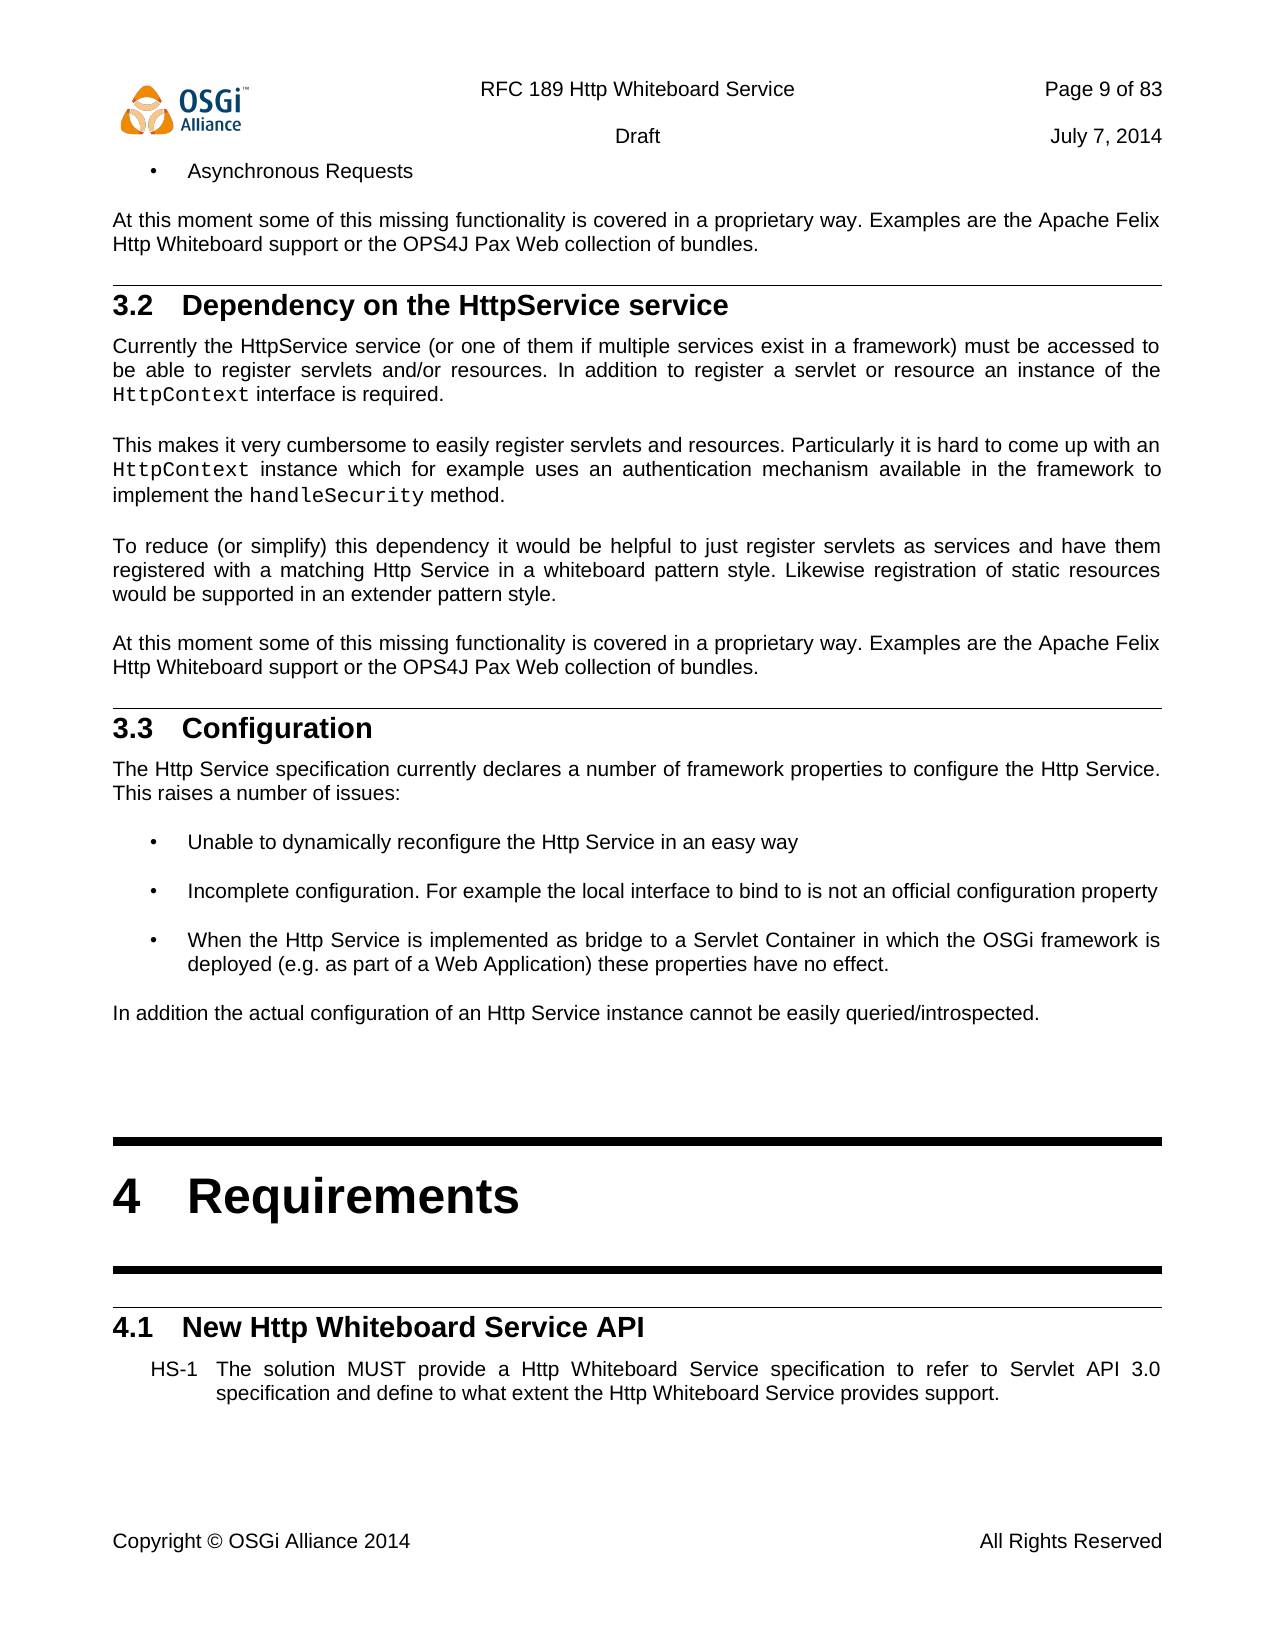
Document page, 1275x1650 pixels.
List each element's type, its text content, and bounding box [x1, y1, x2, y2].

text This makes it very cumbersome to easily register servlets and resources. Particularly it is hard to come up with an HttpContext instance which for example uses an authentication mechanism available in the framework to implement the handleSecurity method. [112, 433, 1162, 509]
text At this moment some of this missing functionality is covered in a proprietary way. Examples are the Apache Felix Http Whiteboard support or the OPS4J Pax Web collection of bundles. [112, 208, 1162, 256]
list Unable to dynamically reconfigure the Http Service in an easy way [150, 830, 1162, 854]
text The Http Service specification currently declares a number of framework properties to configure the Http Service. This raises a number of issues: [112, 757, 1162, 805]
subtitle Requirements [112, 1138, 1162, 1274]
text At this moment some of this missing functionality is covered in a proprietary way. Examples are the Apache Felix Http Whiteboard support or the OPS4J Pax Web collection of bundles. [112, 631, 1162, 678]
text To reduce (or simplify) this dependency it would be helpful to just register servlets as services and have them registered with a matching Http Service in a whiteboard pattern style. Likewise registration of static resources would be supported in an extender pattern style. [112, 534, 1162, 606]
subtitle Configuration [112, 709, 1162, 744]
subtitle New Http Whiteboard Service API [112, 1308, 1162, 1344]
list The solution MUST provide a Http Whiteboard Service specification to refer to Servlet API 3.0 specification and define to what extent the Http Whiteboard Service provides support. [150, 1356, 1162, 1404]
picture [113, 78, 257, 142]
list Asynchronous Requests [150, 159, 1162, 183]
subtitle Dependency on the HttpService service [112, 286, 1162, 322]
text In addition the actual configuration of an Http Service instance cannot be easily queried/introspected. [112, 1001, 1162, 1025]
list Incomplete configuration. For example the local interface to bind to is not an official configuration property [150, 879, 1162, 903]
list When the Http Service is implemented as bridge to a Servlet Container in which the OSGi framework is deployed (e.g. as part of a Web Application) these properties have no effect. [150, 928, 1162, 976]
text Currently the HttpService service (or one of them if multiple services exist in a framework) must be accessed to be able to register servlets and/or resources. In addition to register a servlet or resource an instance of the HttpContext interface is required. [112, 334, 1162, 408]
